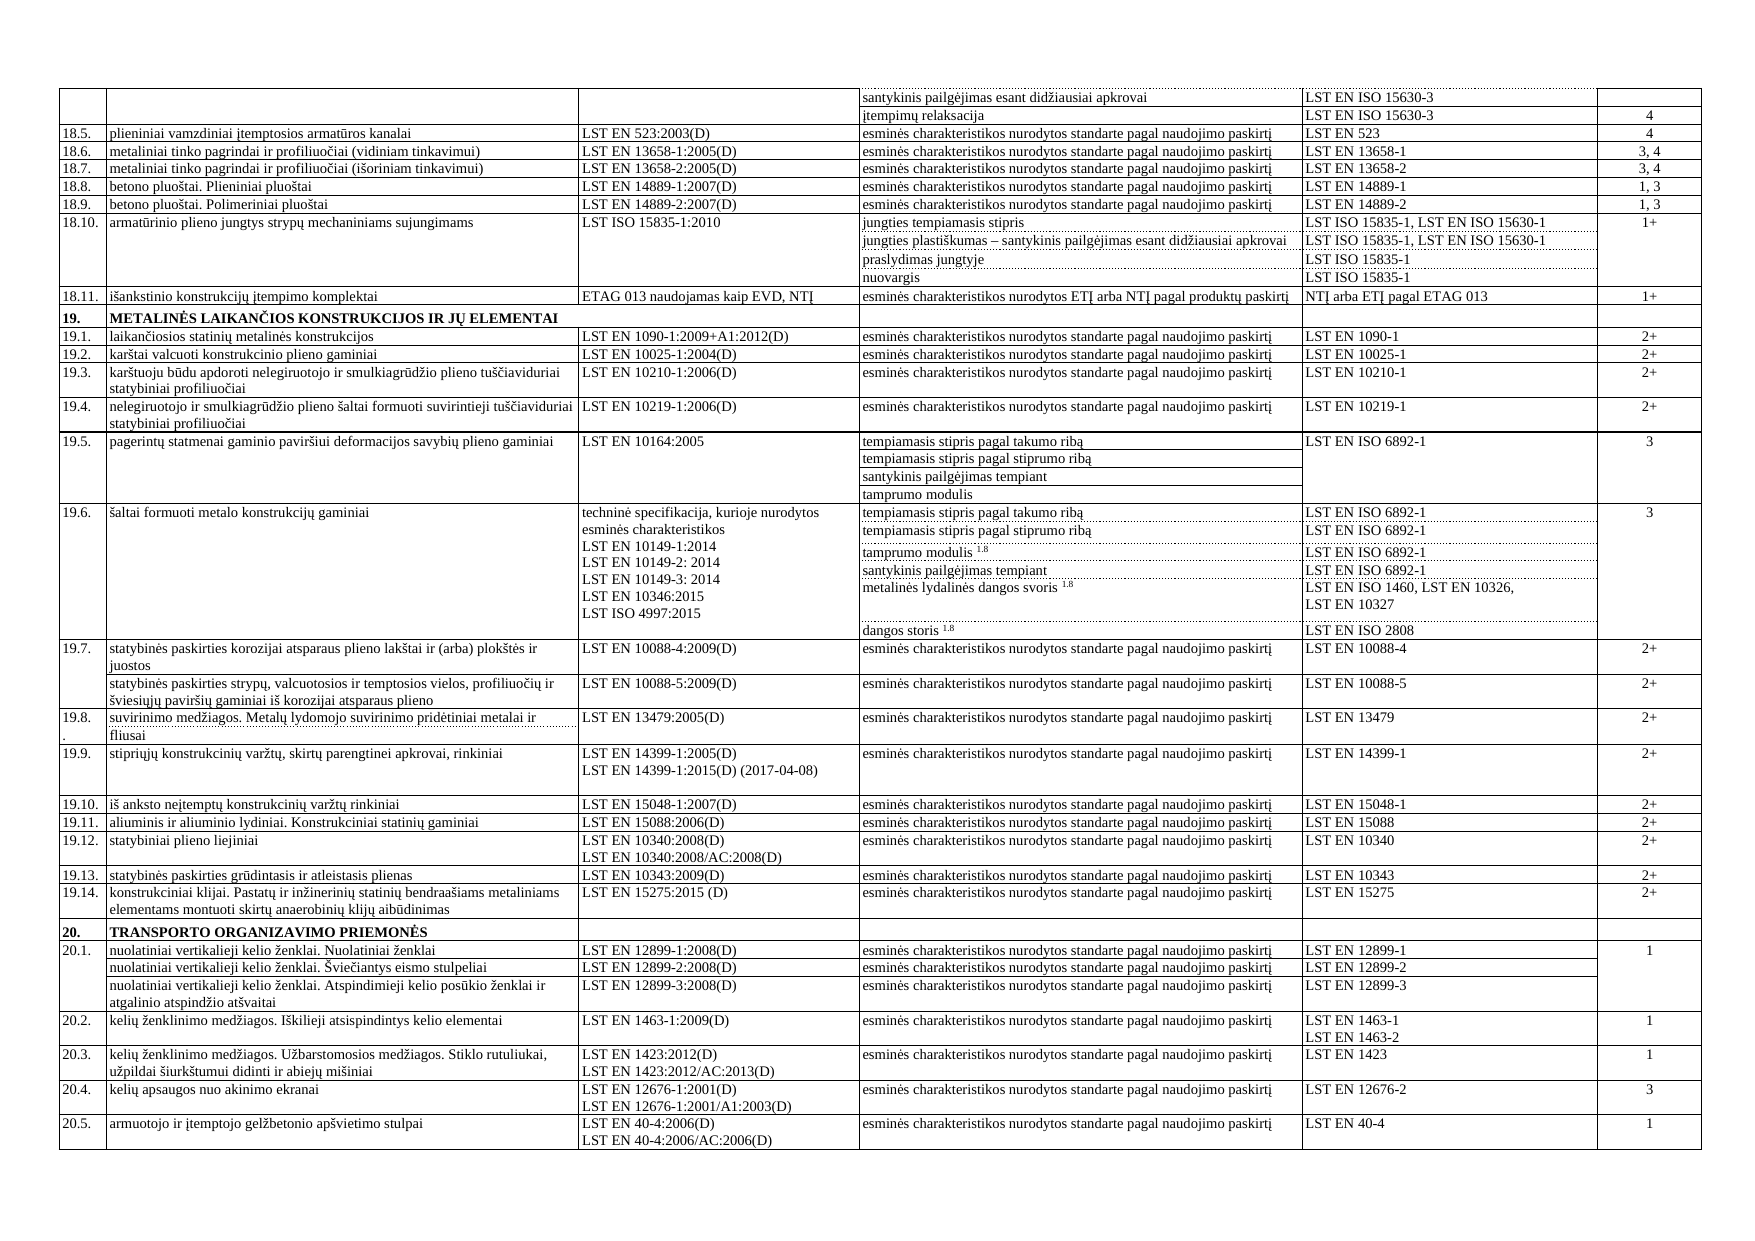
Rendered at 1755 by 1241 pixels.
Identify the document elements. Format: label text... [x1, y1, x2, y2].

table_cell stipriųjų konstrukcinių varžtų, skirtų parengtinei apkrovai, rinkiniai [107, 745, 578, 795]
table_cell 2+ [1598, 884, 1701, 918]
table_cell 19.12. [60, 832, 106, 865]
table_cell LST EN 12899-3:2008(D) [579, 977, 859, 1011]
table_cell 18.10. [60, 214, 106, 231]
table_cell betono pluoštai. Plieniniai pluoštai [107, 178, 578, 195]
table_cell LST EN 1423 [1303, 1046, 1597, 1080]
table_cell 2+ [1598, 709, 1701, 726]
table_cell LST EN ISO 2808 [1303, 621, 1597, 639]
table_cell [1598, 691, 1701, 708]
table_cell esminės charakteristikos nurodytos standarte pagal naudojimo paskirtį [860, 1081, 1302, 1114]
table_cell LST EN 12899-1:2008(D) [579, 941, 859, 958]
table_cell LST EN ISO 15630-3 [1303, 107, 1597, 123]
table_cell esminės charakteristikos nurodytos standarte pagal naudojimo paskirtį [860, 941, 1302, 958]
table_cell [579, 657, 859, 673]
table_cell tempiamasis stipris pagal takumo ribą [860, 504, 1302, 521]
table_cell 20.2. [60, 1012, 106, 1045]
table_cell 18.6. [60, 142, 106, 159]
table_cell LST EN 13479 [1303, 709, 1597, 726]
table_cell 19. [60, 305, 106, 327]
table_cell išankstinio konstrukcijų įtempimo komplektai [107, 287, 578, 304]
table_cell [860, 919, 1302, 940]
table_cell esminės charakteristikos nurodytos standarte pagal naudojimo paskirtį [860, 745, 1302, 795]
table_cell nuolatiniai vertikalieji kelio ženklai. Šviečiantys eismo stulpeliai [107, 959, 578, 976]
table_cell esminės charakteristikos nurodytos standarte pagal naudojimo paskirtį [860, 346, 1302, 362]
table_cell 19.4. [60, 398, 106, 431]
table_cell [1598, 305, 1701, 327]
table_cell [107, 621, 578, 639]
table_cell 20.4. [60, 1081, 106, 1114]
table_cell LST EN 10219-1 [1303, 398, 1597, 431]
table_cell [1303, 691, 1597, 708]
table_cell 19.13. [60, 866, 106, 883]
table_cell karštai valcuoti konstrukcinio plieno gaminiai [107, 346, 578, 362]
table_cell [860, 691, 1302, 708]
table_cell betono pluoštai. Polimeriniai pluoštai [107, 196, 578, 212]
table_cell LST EN 10219-1:2006(D) [579, 398, 859, 431]
table_cell LST EN 1090-1 [1303, 328, 1597, 344]
table_cell [1598, 919, 1701, 940]
table_cell LST EN 14399-1:2005(D) LST EN 14399-1:2015(D) (2017-04-08) [579, 745, 859, 795]
table_cell esminės charakteristikos nurodytos standarte pagal naudojimo paskirtį [860, 884, 1302, 918]
table_cell tempiamasis stipris pagal stiprumo ribą [860, 450, 1302, 467]
table_cell [1598, 621, 1701, 639]
table_cell LST EN 14889-1 [1303, 178, 1597, 195]
table_cell 2+ [1598, 398, 1701, 431]
table_cell [60, 621, 106, 639]
table_cell esminės charakteristikos nurodytos standarte pagal naudojimo paskirtį [860, 1012, 1302, 1045]
table_cell LST EN 14889-1:2007(D) [579, 178, 859, 195]
table_cell 1, 3 [1598, 196, 1701, 212]
table_cell 19.5. [60, 433, 106, 503]
table_cell esminės charakteristikos nurodytos standarte pagal naudojimo paskirtį [860, 814, 1302, 831]
table_cell 2+ [1598, 814, 1701, 831]
table_cell LST ISO 15835-1, LST EN ISO 15630-1 [1303, 214, 1597, 231]
table_cell [860, 305, 1302, 327]
table_cell LST EN 13658-2 [1303, 160, 1597, 177]
table_cell LST EN 10025-1 [1303, 346, 1597, 362]
table_cell LST EN ISO 6892-1 [1303, 521, 1597, 542]
table_cell LST EN 10164:2005 [579, 433, 859, 503]
table_cell esminės charakteristikos nurodytos standarte pagal naudojimo paskirtį [860, 977, 1302, 1011]
table_cell [60, 657, 106, 673]
table_cell 18.7. [60, 160, 106, 177]
table_cell [1303, 726, 1597, 744]
table_cell esminės charakteristikos nurodytos standarte pagal naudojimo paskirtį [860, 328, 1302, 344]
table_cell LST EN 1463-1 LST EN 1463-2 [1303, 1012, 1597, 1045]
table_cell 20.5. [60, 1115, 106, 1149]
table_cell nuolatiniai vertikalieji kelio ženklai. Atspindimieji kelio posūkio ženklai ir atgalinio atspindžio atšvaitai [107, 977, 578, 1011]
table_cell 1+ [1598, 287, 1701, 304]
table_cell METALINĖS LAIKANČIOS KONSTRUKCIJOS IR JŲ ELEMENTAI [107, 305, 859, 327]
table_cell LST EN ISO 1460, LST EN 10326, LST EN 10327 [1303, 578, 1597, 621]
table_cell fliusai [107, 726, 578, 744]
table_cell LST EN 10088-5 [1303, 675, 1597, 691]
table_cell LST EN ISO 6892-1 [1303, 543, 1597, 560]
table_cell LST EN 15275:2015 (D) [579, 884, 859, 918]
table_cell LST EN 13658-1 [1303, 142, 1597, 159]
table_cell kelių ženklinimo medžiagos. Iškilieji atsispindintys kelio elementai [107, 1012, 578, 1045]
table_cell LST EN 12899-2:2008(D) [579, 959, 859, 976]
table_cell [107, 231, 578, 249]
table_cell tempiamasis stipris pagal takumo ribą [860, 433, 1302, 449]
table_cell LST EN ISO 6892-1 [1303, 433, 1597, 503]
table_cell LST EN 10343:2009(D) [579, 866, 859, 883]
table_cell NTĮ arba ETĮ pagal ETAG 013 [1303, 287, 1597, 304]
table_cell kelių apsaugos nuo akinimo ekranai [107, 1081, 578, 1114]
table_cell 19.7. [60, 640, 106, 657]
table_cell 18.5. [60, 125, 106, 141]
table_cell LST EN 10343 [1303, 866, 1597, 883]
table_cell 1+ [1598, 214, 1701, 231]
table_cell LST EN 13658-1:2005(D) [579, 142, 859, 159]
table_cell LST EN 1463-1:2009(D) [579, 1012, 859, 1045]
table_cell nuovargis [860, 268, 1302, 286]
table_cell 19.11. [60, 814, 106, 831]
table_cell [60, 249, 106, 268]
table_cell 2+ [1598, 866, 1701, 883]
table_cell 19.2. [60, 346, 106, 362]
table_cell 19.10. [60, 796, 106, 813]
table_cell 2+ [1598, 363, 1701, 397]
table_cell LST EN 40-4 [1303, 1115, 1597, 1149]
table_cell LST EN 10340 [1303, 832, 1597, 865]
table_cell 1 [1598, 1115, 1701, 1149]
table_cell . [60, 726, 106, 744]
table_cell [579, 231, 859, 249]
table_cell esminės charakteristikos nurodytos standarte pagal naudojimo paskirtį [860, 1115, 1302, 1149]
table_cell LST EN 10025-1:2004(D) [579, 346, 859, 362]
table_cell jungties tempiamasis stipris [860, 214, 1302, 231]
table_cell LST EN 14889-2:2007(D) [579, 196, 859, 212]
table_cell 4 [1598, 107, 1701, 123]
table_cell 19.8. [60, 709, 106, 726]
table_cell LST EN 1090-1:2009+A1:2012(D) [579, 328, 859, 344]
table_cell LST EN 12899-1 [1303, 941, 1597, 958]
table_cell ETAG 013 naudojamas kaip EVD, NTĮ [579, 287, 859, 304]
table_cell statybinės paskirties korozijai atsparaus plieno lakštai ir (arba) plokštės ir [107, 640, 578, 657]
table_cell konstrukciniai klijai. Pastatų ir inžinerinių statinių bendraašiams metaliniams elementams montuoti skirtų anaerobinių klijų aibūdinimas [107, 884, 578, 918]
table_cell 18.8. [60, 178, 106, 195]
table_cell 2+ [1598, 745, 1701, 795]
table_cell esminės charakteristikos nurodytos standarte pagal naudojimo paskirtį [860, 959, 1302, 976]
table_cell LST EN 1423:2012(D) LST EN 1423:2012/AC:2013(D) [579, 1046, 859, 1080]
table_cell LST EN 15088 [1303, 814, 1597, 831]
table_cell 18.9. [60, 196, 106, 212]
table_cell LST EN 13479:2005(D) [579, 709, 859, 726]
table_cell LST EN 10340:2008(D) LST EN 10340:2008/AC:2008(D) [579, 832, 859, 865]
table_cell TRANSPORTO ORGANIZAVIMO PRIEMONĖS [107, 919, 578, 940]
table_cell 2+ [1598, 832, 1701, 865]
table_cell LST ISO 15835-1 [1303, 268, 1597, 286]
table_cell esminės charakteristikos nurodytos standarte pagal naudojimo paskirtį [860, 832, 1302, 865]
table_cell nelegiruotojo ir smulkiagrūdžio plieno šaltai formuoti suvirintieji tuščiaviduriai statybiniai profiliuočiai [107, 398, 578, 431]
table_cell [1303, 305, 1597, 327]
table_cell LST EN 523 [1303, 125, 1597, 141]
table_cell 1 [1598, 1012, 1701, 1045]
table_cell statybinės paskirties grūdintasis ir atleistasis plienas [107, 866, 578, 883]
table_cell 1, 3 [1598, 178, 1701, 195]
table_cell metaliniai tinko pagrindai ir profiliuočiai (vidiniam tinkavimui) [107, 142, 578, 159]
table_cell šviesiųjų paviršių gaminiai iš korozijai atsparaus plieno [107, 691, 578, 708]
table_cell LST EN 13658-2:2005(D) [579, 160, 859, 177]
table_cell esminės charakteristikos nurodytos ETĮ arba NTĮ pagal produktų paskirtį [860, 287, 1302, 304]
table_cell LST EN 14399-1 [1303, 745, 1597, 795]
table_cell [1598, 89, 1701, 106]
table_cell jungties plastiškumas – santykinis pailgėjimas esant didžiausiai apkrovai [860, 231, 1302, 249]
table_cell esminės charakteristikos nurodytos standarte pagal naudojimo paskirtį [860, 125, 1302, 141]
table_cell santykinis pailgėjimas tempiant [860, 468, 1302, 485]
table_cell iš anksto neįtemptų konstrukcinių varžtų rinkiniai [107, 796, 578, 813]
table_cell dangos storis 1.8 [860, 621, 1302, 639]
table_cell 2+ [1598, 328, 1701, 344]
table_cell 19.9. [60, 745, 106, 795]
table_cell LST EN 14889-2 [1303, 196, 1597, 212]
table_cell esminės charakteristikos nurodytos standarte pagal naudojimo paskirtį [860, 866, 1302, 883]
table_cell 18.11. [60, 287, 106, 304]
table_cell [1598, 231, 1701, 249]
table_cell 1 [1598, 941, 1701, 1011]
table_cell [579, 89, 859, 123]
table_cell suvirinimo medžiagos. Metalų lydomojo suvirinimo pridėtiniai metalai ir [107, 709, 578, 726]
table_cell LST EN 10088-4 [1303, 640, 1597, 657]
table_cell tamprumo modulis [860, 486, 1302, 503]
table_cell santykinis pailgėjimas tempiant [860, 560, 1302, 578]
table_cell LST ISO 15835-1:2010 [579, 214, 859, 231]
table_cell [107, 249, 578, 268]
table_cell [1598, 657, 1701, 673]
table_cell praslydimas jungtyje [860, 249, 1302, 268]
table_cell karštuoju būdu apdoroti nelegiruotojo ir smulkiagrūdžio plieno tuščiaviduriai statybiniai profiliuočiai [107, 363, 578, 397]
table_cell 3, 4 [1598, 142, 1701, 159]
table_cell LST EN ISO 6892-1 [1303, 504, 1597, 521]
table_cell [860, 657, 1302, 673]
table_cell LST EN 12676-2 [1303, 1081, 1597, 1114]
table_cell 1 [1598, 1046, 1701, 1080]
table_cell 3 [1598, 433, 1701, 503]
table_cell laikančiosios statinių metalinės konstrukcijos [107, 328, 578, 344]
table_cell [1598, 249, 1701, 268]
table_cell LST ISO 15835-1, LST EN ISO 15630-1 [1303, 231, 1597, 249]
table_cell LST EN ISO 6892-1 [1303, 560, 1597, 578]
table_cell metaliniai tinko pagrindai ir profiliuočiai (išoriniam tinkavimui) [107, 160, 578, 177]
table_cell [860, 726, 1302, 744]
table_cell LST EN 15275 [1303, 884, 1597, 918]
table_cell pagerintų statmenai gaminio paviršiui deformacijos savybių plieno gaminiai [107, 433, 578, 503]
table_cell [107, 268, 578, 286]
table_cell tamprumo modulis 1.8 [860, 543, 1302, 560]
table_cell [1303, 657, 1597, 673]
table_cell 3, 4 [1598, 160, 1701, 177]
table_cell [107, 89, 578, 123]
table_cell [579, 621, 859, 639]
table_cell [579, 249, 859, 268]
table_cell LST EN 12899-2 [1303, 959, 1597, 976]
table_cell 19.6. [60, 504, 106, 621]
table_cell esminės charakteristikos nurodytos standarte pagal naudojimo paskirtį [860, 363, 1302, 397]
table_cell LST EN 15088:2006(D) [579, 814, 859, 831]
table_cell [60, 674, 106, 691]
table_cell juostos [107, 657, 578, 673]
table_cell esminės charakteristikos nurodytos standarte pagal naudojimo paskirtį [860, 196, 1302, 212]
table_cell esminės charakteristikos nurodytos standarte pagal naudojimo paskirtį [860, 178, 1302, 195]
table_cell šaltai formuoti metalo konstrukcijų gaminiai [107, 504, 578, 621]
table_cell plieniniai vamzdiniai įtemptosios armatūros kanalai [107, 125, 578, 141]
table_cell 19.1. [60, 328, 106, 344]
table_cell [1598, 726, 1701, 744]
table_cell LST EN 10088-4:2009(D) [579, 640, 859, 657]
table_cell [60, 268, 106, 286]
table_cell [60, 691, 106, 708]
table_cell [1598, 268, 1701, 286]
table_cell [579, 691, 859, 708]
table_cell aliuminis ir aliuminio lydiniai. Konstrukciniai statinių gaminiai [107, 814, 578, 831]
table_cell 3 [1598, 1081, 1701, 1114]
table_cell LST EN 40-4:2006(D) LST EN 40-4:2006/AC:2006(D) [579, 1115, 859, 1149]
table_cell 2+ [1598, 346, 1701, 362]
table_cell esminės charakteristikos nurodytos standarte pagal naudojimo paskirtį [860, 398, 1302, 431]
table_cell [1303, 919, 1597, 940]
table_cell esminės charakteristikos nurodytos standarte pagal naudojimo paskirtį [860, 709, 1302, 726]
table_cell statybiniai plieno liejiniai [107, 832, 578, 865]
table_cell tempiamasis stipris pagal stiprumo ribą [860, 521, 1302, 542]
table_cell 4 [1598, 125, 1701, 141]
table_cell statybinės paskirties strypų, valcuotosios ir temptosios vielos, profiliuočių ir [107, 675, 578, 691]
table_cell [579, 726, 859, 744]
table_cell nuolatiniai vertikalieji kelio ženklai. Nuolatiniai ženklai [107, 941, 578, 958]
table_cell LST ISO 15835-1 [1303, 249, 1597, 268]
table_cell armatūrinio plieno jungtys strypų mechaniniams sujungimams [107, 214, 578, 231]
table_cell 20. [60, 919, 106, 940]
table_cell esminės charakteristikos nurodytos standarte pagal naudojimo paskirtį [860, 796, 1302, 813]
table_cell armuotojo ir įtemptojo gelžbetonio apšvietimo stulpai [107, 1115, 578, 1149]
table_cell 19.3. [60, 363, 106, 397]
table_cell LST EN 10210-1:2006(D) [579, 363, 859, 397]
table_cell santykinis pailgėjimas esant didžiausiai apkrovai [860, 88, 1302, 106]
table_cell 20.3. [60, 1046, 106, 1080]
table_cell 3 [1598, 504, 1701, 621]
table_cell [579, 919, 859, 940]
table_cell techninė specifikacija, kurioje nurodytos esminės charakteristikos LST EN 10149-1:2014 LST EN 10149-2: 2014 LST EN 10149-3: 2014 LST EN 10346:2015 LST ISO 4997:2015 [579, 504, 859, 621]
table_cell 2+ [1598, 796, 1701, 813]
table_cell LST EN 15048-1:2007(D) [579, 796, 859, 813]
table_cell 20.1. [60, 941, 106, 1011]
table_cell [60, 89, 106, 123]
table_cell 2+ [1598, 640, 1701, 657]
table_cell LST EN 523:2003(D) [579, 125, 859, 141]
table_cell [579, 268, 859, 286]
table_cell esminės charakteristikos nurodytos standarte pagal naudojimo paskirtį [860, 640, 1302, 657]
table_cell LST EN 10210-1 [1303, 363, 1597, 397]
table_cell esminės charakteristikos nurodytos standarte pagal naudojimo paskirtį [860, 675, 1302, 691]
table_cell kelių ženklinimo medžiagos. Užbarstomosios medžiagos. Stiklo rutuliukai, užpildai šiurkštumui didinti ir abiejų mišiniai [107, 1046, 578, 1080]
table_cell [60, 231, 106, 249]
table_cell esminės charakteristikos nurodytos standarte pagal naudojimo paskirtį [860, 1046, 1302, 1080]
table_cell 19.14. [60, 884, 106, 918]
table_cell esminės charakteristikos nurodytos standarte pagal naudojimo paskirtį [860, 142, 1302, 159]
table_cell LST EN 15048-1 [1303, 796, 1597, 813]
table_cell esminės charakteristikos nurodytos standarte pagal naudojimo paskirtį [860, 160, 1302, 177]
table_cell LST EN 12899-3 [1303, 977, 1597, 1011]
table_cell LST EN ISO 15630-3 [1303, 88, 1597, 106]
table_cell 2+ [1598, 675, 1701, 691]
table_cell metalinės lydalinės dangos svoris 1.8 [860, 578, 1302, 621]
table_cell įtempimų relaksacija [860, 107, 1302, 123]
table_cell LST EN 10088-5:2009(D) [579, 675, 859, 691]
table_cell LST EN 12676-1:2001(D) LST EN 12676-1:2001/A1:2003(D) [579, 1081, 859, 1114]
